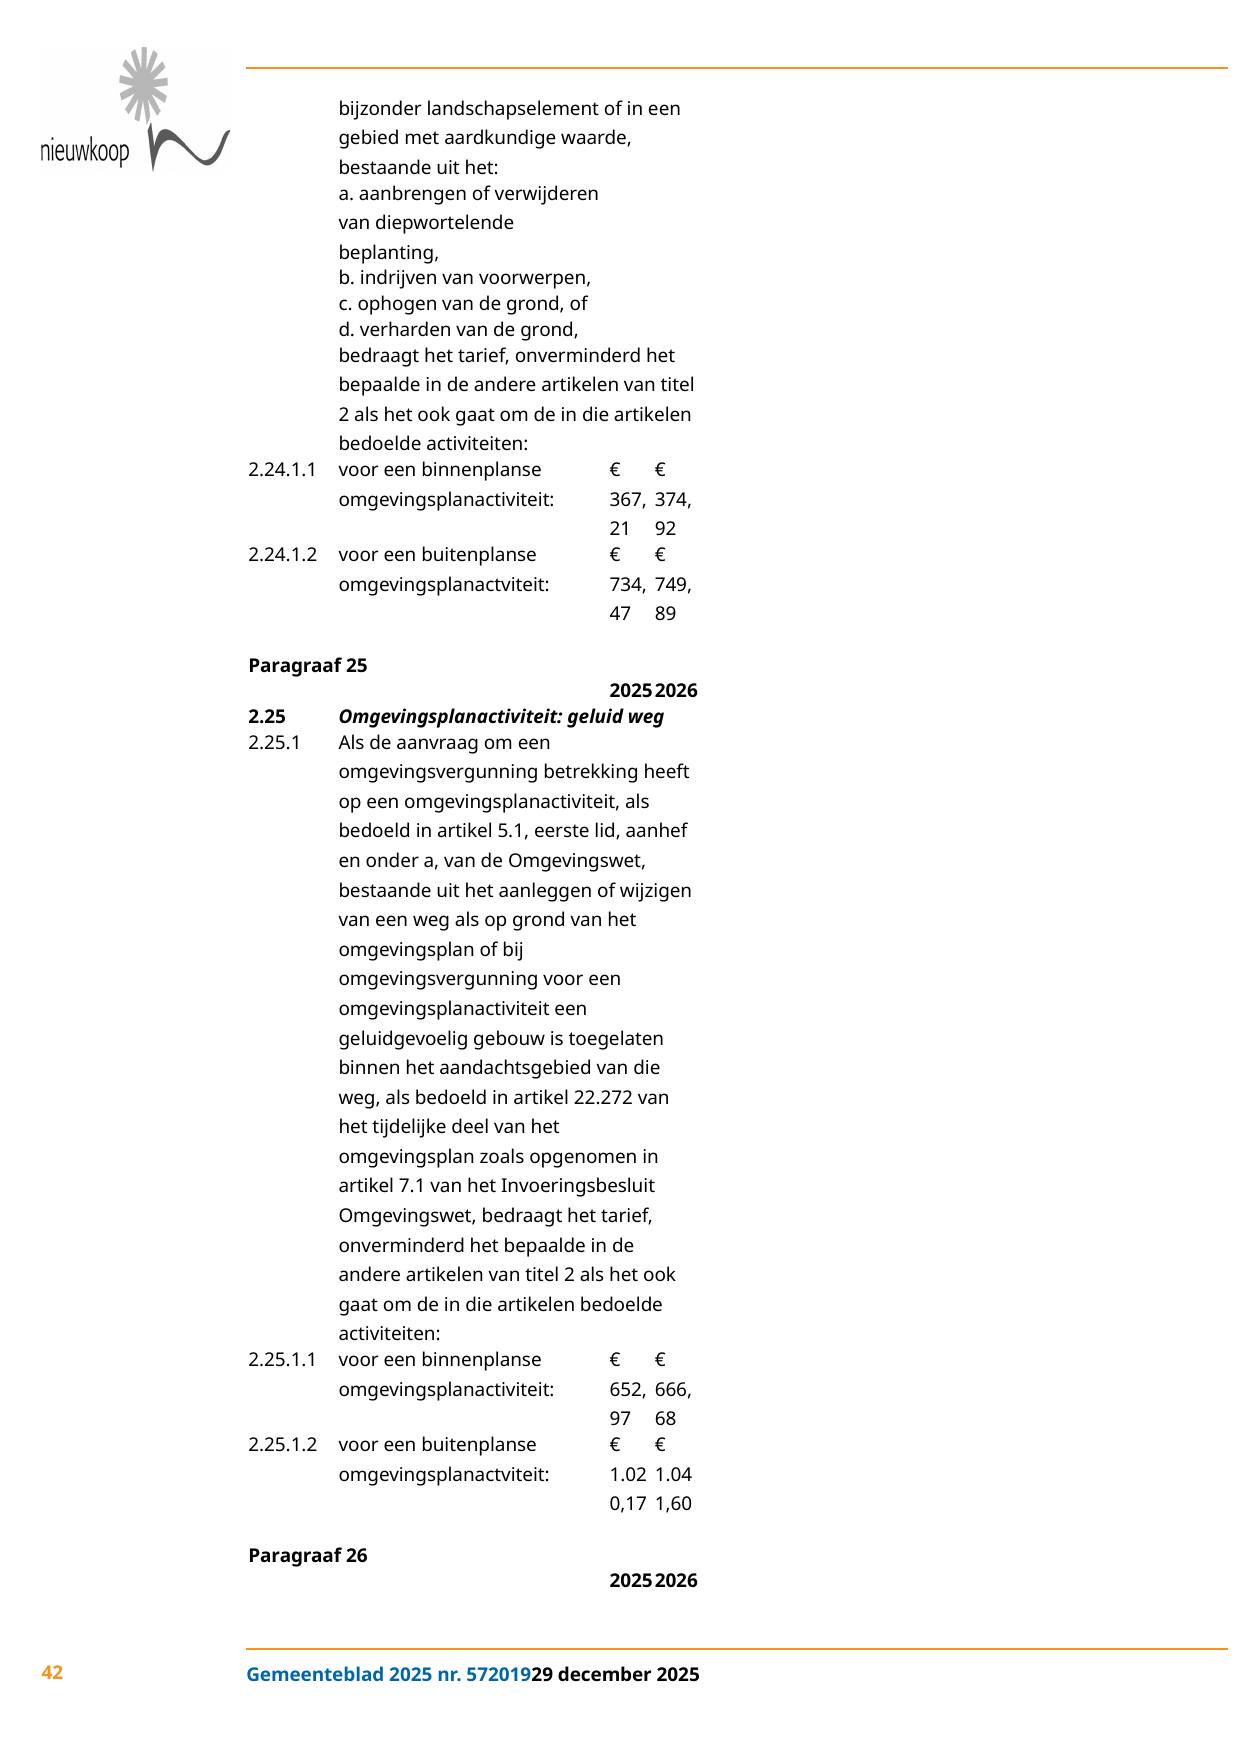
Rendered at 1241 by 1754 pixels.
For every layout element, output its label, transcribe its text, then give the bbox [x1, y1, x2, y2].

table_cell [519, 1542, 564, 1568]
table_cell [564, 1542, 609, 1568]
table_cell [293, 780, 338, 806]
table_cell [293, 290, 338, 316]
table_cell [338, 678, 383, 703]
table_cell 2.24.1.2 [248, 541, 338, 626]
table_cell [609, 290, 654, 316]
table_cell [519, 1516, 564, 1542]
table_cell [248, 755, 293, 780]
table_cell [474, 1516, 519, 1542]
table_cell [429, 652, 474, 677]
table_cell [474, 678, 519, 703]
table_cell [293, 1516, 338, 1542]
table_cell [248, 806, 293, 832]
table_cell 2.25 [248, 703, 338, 729]
table_cell [609, 1542, 654, 1568]
table_cell [429, 626, 474, 652]
table_cell 2.24.1.1 [248, 456, 338, 541]
table_cell [293, 1568, 338, 1593]
table_cell [248, 858, 293, 1346]
table_cell [248, 1568, 293, 1593]
table_cell [248, 290, 293, 316]
table_cell [474, 626, 519, 652]
table_cell [609, 316, 654, 342]
table_cell [429, 1568, 474, 1593]
table_cell [609, 1516, 654, 1542]
table_cell [519, 1568, 564, 1593]
table_cell [293, 755, 338, 780]
table_cell 2025 [609, 678, 654, 703]
table_cell € 666,68 [655, 1346, 700, 1431]
table_cell [338, 626, 383, 652]
table_cell [564, 652, 609, 677]
table_cell [609, 180, 654, 264]
table_cell [655, 626, 700, 652]
table_cell 2026 [655, 678, 700, 703]
table_cell € 367,21 [609, 456, 654, 541]
table_cell [248, 780, 293, 806]
table_cell € 652,97 [609, 1346, 654, 1431]
table_cell 2.25.1.2 [248, 1431, 338, 1516]
table_cell [655, 265, 700, 290]
table_cell [519, 678, 564, 703]
table_cell [248, 368, 293, 456]
table_cell € 1.041,60 [655, 1431, 700, 1516]
table_cell [384, 1542, 429, 1568]
table_cell [429, 678, 474, 703]
table_cell [293, 180, 338, 264]
table_cell [248, 626, 293, 652]
table_cell Omgevingsplanactiviteit: geluid weg [338, 703, 700, 729]
table_cell bedraagt het tarief, onverminderd het bepaalde in de andere artikelen van titel 2 als het ook gaat om de in die artikelen bedoelde activiteiten: [338, 342, 700, 456]
table_cell [564, 1516, 609, 1542]
table_cell [293, 626, 338, 652]
table_cell [338, 1568, 383, 1593]
table_cell a. aanbrengen of verwijderen van diepwortelende beplanting, [338, 180, 609, 264]
table_cell [564, 1568, 609, 1593]
table_cell [293, 316, 338, 342]
table_cell [655, 1516, 700, 1542]
table_cell [655, 652, 700, 677]
table_cell [655, 290, 700, 316]
table_cell [248, 316, 293, 342]
table_cell [293, 265, 338, 290]
table_cell [655, 316, 700, 342]
table_cell [384, 626, 429, 652]
table_cell [248, 832, 293, 858]
table_cell [564, 678, 609, 703]
table_cell voor een binnenplanse omgevingsplanactiviteit: [338, 456, 609, 541]
table_cell [293, 678, 338, 703]
table_cell [429, 1542, 474, 1568]
table_cell € 734,47 [609, 541, 654, 626]
table_cell Paragraaf 26 [248, 1542, 383, 1568]
table_cell [564, 626, 609, 652]
table_cell b. indrijven van voorwerpen, [338, 265, 609, 290]
table_cell [609, 652, 654, 677]
table_cell [474, 1568, 519, 1593]
table_cell [609, 265, 654, 290]
table_cell 2025 [609, 1568, 654, 1593]
table_cell € 374,92 [655, 456, 700, 541]
table_cell voor een buitenplanse omgevingsplanactviteit: [338, 541, 609, 626]
table_cell [384, 1568, 429, 1593]
table_cell [519, 626, 564, 652]
table_cell [655, 1542, 700, 1568]
table_cell voor een binnenplanse omgevingsplanactiviteit: [338, 1346, 609, 1431]
table_cell [248, 95, 293, 180]
table_cell [474, 1542, 519, 1568]
table_cell [293, 342, 338, 367]
table_cell € 749,89 [655, 541, 700, 626]
table_cell [429, 1516, 474, 1542]
table_cell 2.25.1 [248, 729, 338, 755]
table_cell d. verharden van de grond, [338, 316, 609, 342]
table_cell [293, 806, 338, 832]
table_cell voor een buitenplanse omgevingsplanactviteit: [338, 1431, 609, 1516]
table_cell Paragraaf 25 [248, 652, 383, 677]
table_cell Als de aanvraag om een omgevingsvergunning betrekking heeft op een omgevingsplanactiviteit, als bedoeld in artikel 5.1, eerste lid, aanhef en onder a, van de Omgevingswet, bestaande uit het aanleggen of wijzigen van een weg als op grond van het omgevingsplan of bij omgevingsvergunning voor een omgevingsplanactiviteit een geluidgevoelig gebouw is toegelaten binnen het aandachtsgebied van die weg, als bedoeld in artikel 22.272 van het tijdelijke deel van het omgevingsplan zoals opgenomen in artikel 7.1 van het Invoeringsbesluit Omgevingswet, bedraagt het tarief, onverminderd het bepaalde in de andere artikelen van titel 2 als het ook gaat om de in die artikelen bedoelde activiteiten: [338, 729, 700, 1346]
table_cell [474, 652, 519, 677]
table_cell 2.25.1.1 [248, 1346, 338, 1431]
table_cell [248, 1516, 293, 1542]
table_cell [293, 368, 338, 456]
table_cell [338, 1516, 383, 1542]
table_cell [384, 678, 429, 703]
table_cell [293, 858, 338, 1346]
table_cell € 1.020,17 [609, 1431, 654, 1516]
table_cell [248, 265, 293, 290]
table_cell [384, 652, 429, 677]
table_cell [248, 180, 293, 264]
table_cell [655, 180, 700, 264]
table_cell [519, 652, 564, 677]
table_cell bijzonder landschapselement of in een gebied met aardkundige waarde, bestaande uit het: [338, 95, 700, 180]
table_cell [248, 342, 293, 367]
table_cell [609, 626, 654, 652]
table_cell [384, 1516, 429, 1542]
table_cell c. ophogen van de grond, of [338, 290, 609, 316]
table_cell 2026 [655, 1568, 700, 1593]
table_cell [293, 95, 338, 180]
table_cell [248, 678, 293, 703]
picture [41, 47, 231, 172]
table_cell [293, 832, 338, 858]
